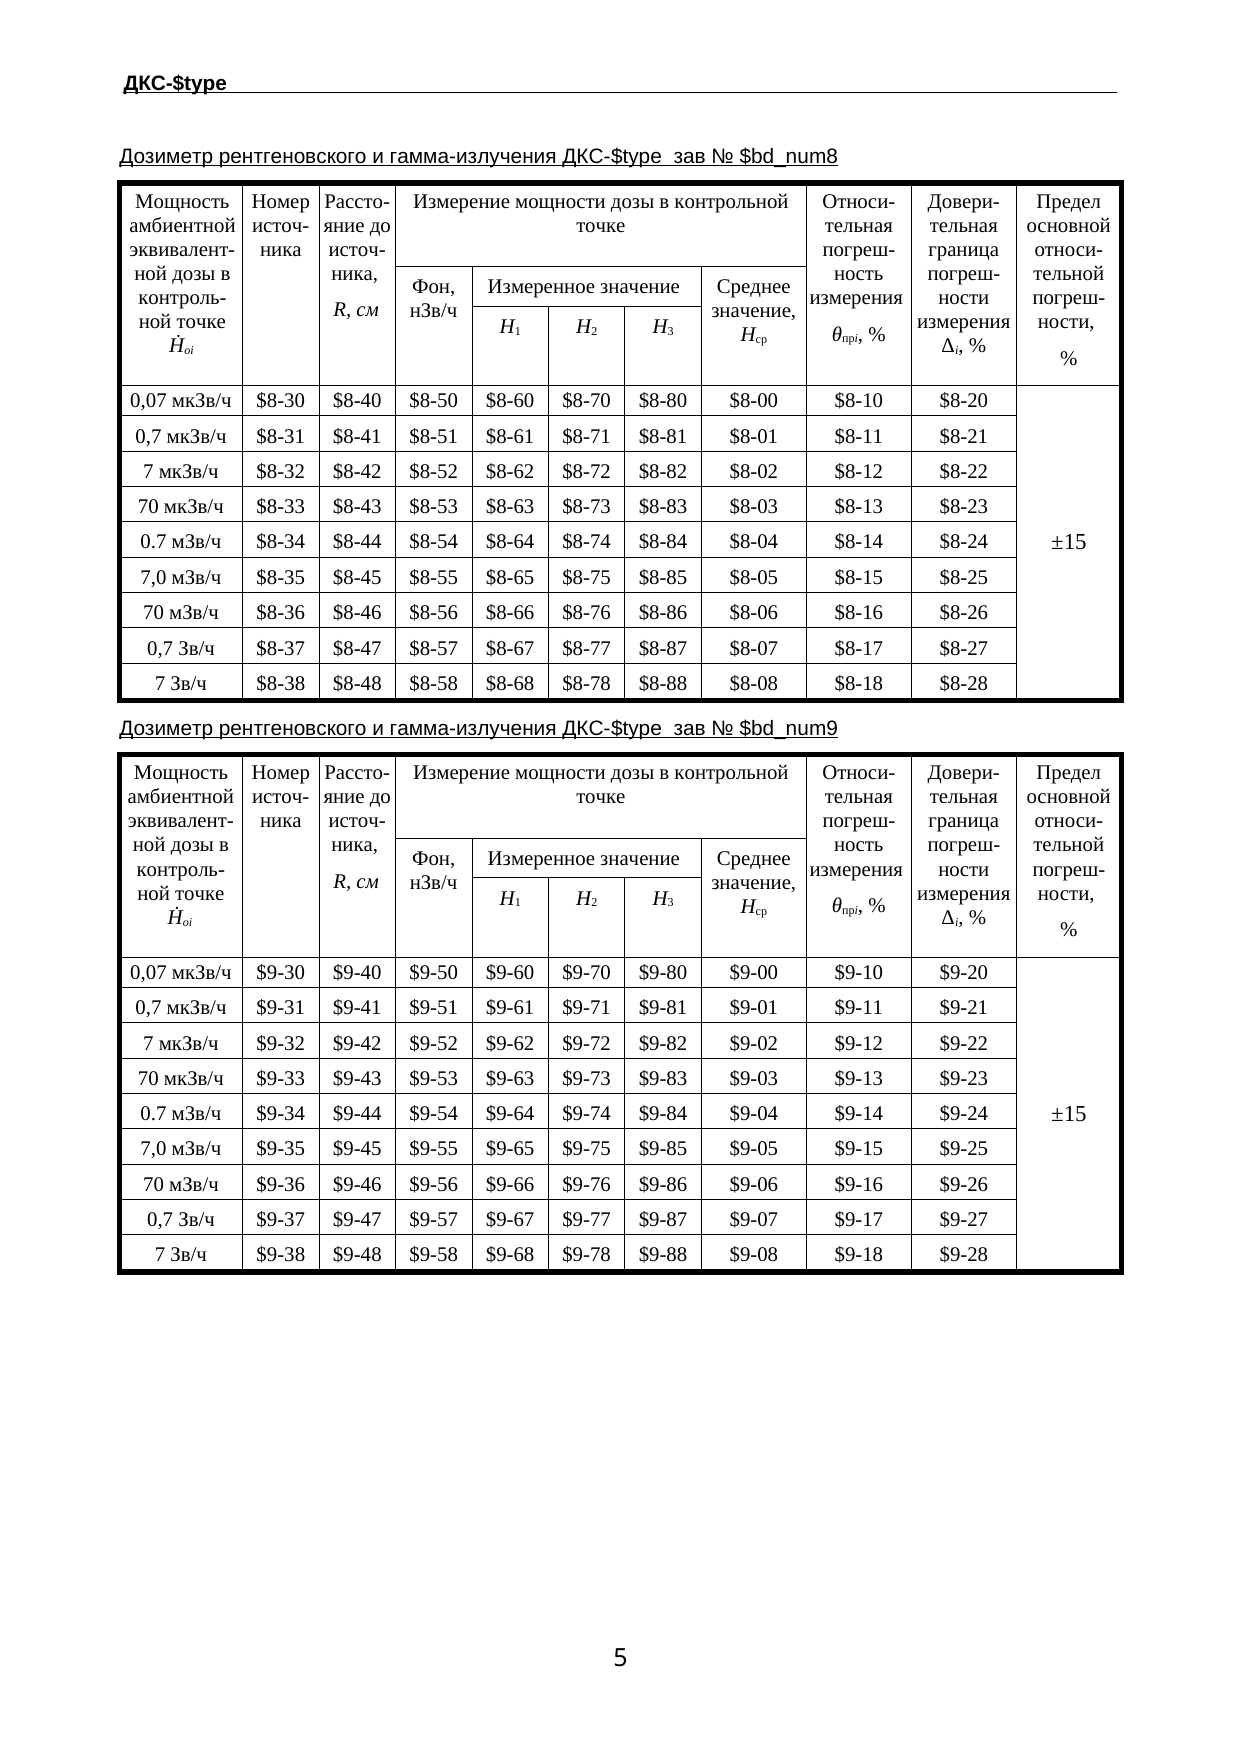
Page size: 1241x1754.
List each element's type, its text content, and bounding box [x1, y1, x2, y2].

table_cell $9-60 [473, 958, 548, 987]
table_cell $8-84 [625, 522, 701, 557]
table_cell $9-20 [912, 958, 1016, 987]
table_cell Фон, нЗв/ч [396, 267, 472, 385]
table_cell $9-21 [912, 988, 1016, 1022]
table_cell Мощность амбиентной эквивалент-ной дозы в контроль-ной точке Ḣoi [122, 186, 242, 385]
table_cell $9-25 [912, 1129, 1016, 1163]
table_cell $8-32 [243, 452, 319, 486]
table_cell $8-65 [473, 558, 548, 592]
table_cell $9-48 [320, 1235, 395, 1269]
table_cell H1 [473, 878, 548, 957]
table_cell Среднее значение, Hср [702, 267, 806, 385]
table_cell $9-64 [473, 1094, 548, 1128]
table_cell $8-40 [320, 386, 395, 415]
table_cell $9-16 [807, 1165, 911, 1199]
table_cell $9-01 [702, 988, 806, 1022]
table_cell H1 [473, 307, 548, 385]
table_cell Рассто-яние до источ-ника, R, см [320, 757, 395, 957]
table_cell $9-47 [320, 1200, 395, 1234]
table_cell $8-25 [912, 558, 1016, 592]
table_cell $8-67 [473, 628, 548, 662]
table_cell ±15 [1017, 958, 1119, 1269]
table_cell $8-54 [396, 522, 472, 557]
table_cell $8-74 [549, 522, 624, 557]
table_cell $9-57 [396, 1200, 472, 1234]
table_cell $9-04 [702, 1094, 806, 1128]
table_cell $8-01 [702, 416, 806, 451]
table_cell $9-56 [396, 1165, 472, 1199]
table_cell $9-36 [243, 1165, 319, 1199]
table_cell $8-43 [320, 487, 395, 521]
table_cell $9-40 [320, 958, 395, 987]
table_cell $8-11 [807, 416, 911, 451]
table_cell Измеренное значение [473, 839, 701, 877]
table_cell Рассто-яние до источ-ника, R, см [320, 186, 395, 385]
table_cell 0.7 мЗв/ч [122, 522, 242, 557]
table_cell $9-13 [807, 1059, 911, 1093]
table_cell $8-05 [702, 558, 806, 592]
table_cell $9-38 [243, 1235, 319, 1269]
table_cell $8-10 [807, 386, 911, 415]
table_cell $9-42 [320, 1023, 395, 1057]
table_cell $8-03 [702, 487, 806, 521]
table_cell $9-32 [243, 1023, 319, 1057]
table_cell $8-88 [625, 664, 701, 698]
table_cell ±15 [1017, 386, 1119, 698]
table_cell $8-57 [396, 628, 472, 662]
table_cell $8-73 [549, 487, 624, 521]
table_cell $9-06 [702, 1165, 806, 1199]
table_cell 0,7 Зв/ч [122, 1200, 242, 1234]
table_cell $9-78 [549, 1235, 624, 1269]
table_cell $9-11 [807, 988, 911, 1022]
table_cell Довери-тельная граница погреш-ности измерения Δi, % [912, 186, 1016, 385]
table_cell $8-55 [396, 558, 472, 592]
table_cell 0,7 мкЗв/ч [122, 988, 242, 1022]
table_cell $8-85 [625, 558, 701, 592]
table_cell $9-83 [625, 1059, 701, 1093]
table_cell $8-22 [912, 452, 1016, 486]
table_cell 7 мкЗв/ч [122, 452, 242, 486]
table_cell Измеренное значение [473, 267, 701, 306]
table_cell $9-80 [625, 958, 701, 987]
table_cell $8-36 [243, 593, 319, 627]
table_cell $8-62 [473, 452, 548, 486]
table_cell $8-13 [807, 487, 911, 521]
table_cell 0,7 мкЗв/ч [122, 416, 242, 451]
table_cell $9-15 [807, 1129, 911, 1163]
table_cell $9-08 [702, 1235, 806, 1269]
table_cell $9-81 [625, 988, 701, 1022]
table_cell $8-02 [702, 452, 806, 486]
table_cell 70 мЗв/ч [122, 593, 242, 627]
table_cell H2 [549, 878, 624, 957]
table_cell $8-37 [243, 628, 319, 662]
table_cell $8-45 [320, 558, 395, 592]
table_cell Предел основной относи-тельной погреш-ности, % [1017, 757, 1119, 957]
table_cell $9-54 [396, 1094, 472, 1128]
table_cell $9-41 [320, 988, 395, 1022]
table_cell $8-15 [807, 558, 911, 592]
table_cell $8-46 [320, 593, 395, 627]
table_header Дозиметр рентгеновского и гамма-излучения ДКС-$type зав № $bd_num8 [119, 131, 1121, 180]
table_cell $8-48 [320, 664, 395, 698]
table_cell $9-58 [396, 1235, 472, 1269]
table_cell $9-30 [243, 958, 319, 987]
table_cell $9-43 [320, 1059, 395, 1093]
table_cell $9-52 [396, 1023, 472, 1057]
table_cell $9-28 [912, 1235, 1016, 1269]
table_cell $9-26 [912, 1165, 1016, 1199]
table_cell 0,07 мкЗв/ч [122, 386, 242, 415]
table_cell $8-26 [912, 593, 1016, 627]
table_cell $8-53 [396, 487, 472, 521]
table_cell $9-84 [625, 1094, 701, 1128]
table_cell Мощность амбиентной эквивалент-ной дозы в контроль-ной точке Ḣoi [122, 757, 242, 957]
table_cell $9-85 [625, 1129, 701, 1163]
table_cell $9-63 [473, 1059, 548, 1093]
table_cell $9-51 [396, 988, 472, 1022]
table_cell $9-14 [807, 1094, 911, 1128]
table_cell $8-75 [549, 558, 624, 592]
table_cell $8-07 [702, 628, 806, 662]
table_cell $8-81 [625, 416, 701, 451]
table_cell $8-16 [807, 593, 911, 627]
table_cell $8-50 [396, 386, 472, 415]
table_cell Среднее значение, Hср [702, 839, 806, 957]
table_cell Номер источ-ника [243, 186, 319, 385]
table_cell $9-72 [549, 1023, 624, 1057]
table_cell Довери-тельная граница погреш-ности измерения Δi, % [912, 757, 1016, 957]
table_cell $8-00 [702, 386, 806, 415]
table_cell Относи-тельная погреш-ность измерения θпрi, % [807, 186, 911, 385]
table_cell 7,0 мЗв/ч [122, 1129, 242, 1163]
table_cell $8-70 [549, 386, 624, 415]
table_cell Измерение мощности дозы в контрольной точке [396, 757, 806, 838]
table_cell 70 мкЗв/ч [122, 487, 242, 521]
table_cell $8-31 [243, 416, 319, 451]
table_cell 7,0 мЗв/ч [122, 558, 242, 592]
table_cell $8-38 [243, 664, 319, 698]
table_cell $9-00 [702, 958, 806, 987]
table_cell $9-67 [473, 1200, 548, 1234]
table_cell $8-42 [320, 452, 395, 486]
table_cell $9-18 [807, 1235, 911, 1269]
table_cell Предел основной относи-тельной погреш-ности, % [1017, 186, 1119, 385]
table_cell $8-23 [912, 487, 1016, 521]
table_cell $9-02 [702, 1023, 806, 1057]
table_cell $8-17 [807, 628, 911, 662]
table_cell Относи-тельная погреш-ность измерения θпрi, % [807, 757, 911, 957]
table_cell $9-75 [549, 1129, 624, 1163]
table_cell Номер источ-ника [243, 757, 319, 957]
table_cell $9-12 [807, 1023, 911, 1057]
table_cell $9-74 [549, 1094, 624, 1128]
table_cell $8-86 [625, 593, 701, 627]
table_cell $9-76 [549, 1165, 624, 1199]
table_cell $9-71 [549, 988, 624, 1022]
table_cell $8-87 [625, 628, 701, 662]
table_cell $8-34 [243, 522, 319, 557]
table_cell $8-63 [473, 487, 548, 521]
table_cell $8-04 [702, 522, 806, 557]
table_cell 70 мкЗв/ч [122, 1059, 242, 1093]
table_cell $9-87 [625, 1200, 701, 1234]
table_cell $8-21 [912, 416, 1016, 451]
table_cell $9-77 [549, 1200, 624, 1234]
table_cell $8-06 [702, 593, 806, 627]
table_cell $9-50 [396, 958, 472, 987]
table_cell $8-56 [396, 593, 472, 627]
table_cell $8-58 [396, 664, 472, 698]
table_cell $9-17 [807, 1200, 911, 1234]
table_cell $8-12 [807, 452, 911, 486]
table_cell $9-10 [807, 958, 911, 987]
table_cell $9-88 [625, 1235, 701, 1269]
table_cell $9-46 [320, 1165, 395, 1199]
table_cell $9-31 [243, 988, 319, 1022]
table_cell $9-33 [243, 1059, 319, 1093]
table_cell $9-03 [702, 1059, 806, 1093]
table_cell $8-61 [473, 416, 548, 451]
table_cell $9-65 [473, 1129, 548, 1163]
table_cell Фон, нЗв/ч [396, 839, 472, 957]
table_cell $8-83 [625, 487, 701, 521]
table_cell $8-72 [549, 452, 624, 486]
table_cell $8-80 [625, 386, 701, 415]
table_cell $8-78 [549, 664, 624, 698]
table_cell $8-60 [473, 386, 548, 415]
table_cell $9-05 [702, 1129, 806, 1163]
table_cell $9-70 [549, 958, 624, 987]
table_cell $9-62 [473, 1023, 548, 1057]
table_cell $9-55 [396, 1129, 472, 1163]
table_cell $9-53 [396, 1059, 472, 1093]
table_cell $8-77 [549, 628, 624, 662]
table_cell $8-41 [320, 416, 395, 451]
table_cell 0,07 мкЗв/ч [122, 958, 242, 987]
table_cell $9-45 [320, 1129, 395, 1163]
table_cell 0,7 Зв/ч [122, 628, 242, 662]
table_cell $9-86 [625, 1165, 701, 1199]
table_cell 7 Зв/ч [122, 664, 242, 698]
table_cell $9-23 [912, 1059, 1016, 1093]
table_cell $9-82 [625, 1023, 701, 1057]
table_cell $8-76 [549, 593, 624, 627]
table_cell $9-24 [912, 1094, 1016, 1128]
table_cell Измерение мощности дозы в контрольной точке [396, 186, 806, 266]
table_cell $9-34 [243, 1094, 319, 1128]
table_cell $8-51 [396, 416, 472, 451]
table_cell $8-28 [912, 664, 1016, 698]
table_cell $9-22 [912, 1023, 1016, 1057]
table_cell $9-44 [320, 1094, 395, 1128]
table_cell $8-33 [243, 487, 319, 521]
table_cell H3 [625, 878, 701, 957]
table_cell $8-82 [625, 452, 701, 486]
table_header Дозиметр рентгеновского и гамма-излучения ДКС-$type зав № $bd_num9 [119, 703, 1121, 752]
table_cell $9-61 [473, 988, 548, 1022]
table_cell 0.7 мЗв/ч [122, 1094, 242, 1128]
table_cell 70 мЗв/ч [122, 1165, 242, 1199]
table_cell $8-14 [807, 522, 911, 557]
table_cell $9-27 [912, 1200, 1016, 1234]
table_cell $9-68 [473, 1235, 548, 1269]
table_cell $8-08 [702, 664, 806, 698]
table_cell $8-68 [473, 664, 548, 698]
table_cell 7 мкЗв/ч [122, 1023, 242, 1057]
table_cell $9-07 [702, 1200, 806, 1234]
table_cell $8-71 [549, 416, 624, 451]
table_cell $8-27 [912, 628, 1016, 662]
table_cell $8-24 [912, 522, 1016, 557]
table_cell $9-35 [243, 1129, 319, 1163]
table_cell $8-18 [807, 664, 911, 698]
table_cell $9-66 [473, 1165, 548, 1199]
table_cell H3 [625, 307, 701, 385]
table_cell $8-66 [473, 593, 548, 627]
table_cell H2 [549, 307, 624, 385]
table_cell $8-47 [320, 628, 395, 662]
table_cell $8-35 [243, 558, 319, 592]
table_cell $8-64 [473, 522, 548, 557]
table_cell $8-30 [243, 386, 319, 415]
table_cell 7 Зв/ч [122, 1235, 242, 1269]
table_cell $8-52 [396, 452, 472, 486]
table_cell $9-73 [549, 1059, 624, 1093]
table_cell $9-37 [243, 1200, 319, 1234]
table_cell $8-20 [912, 386, 1016, 415]
table_cell $8-44 [320, 522, 395, 557]
